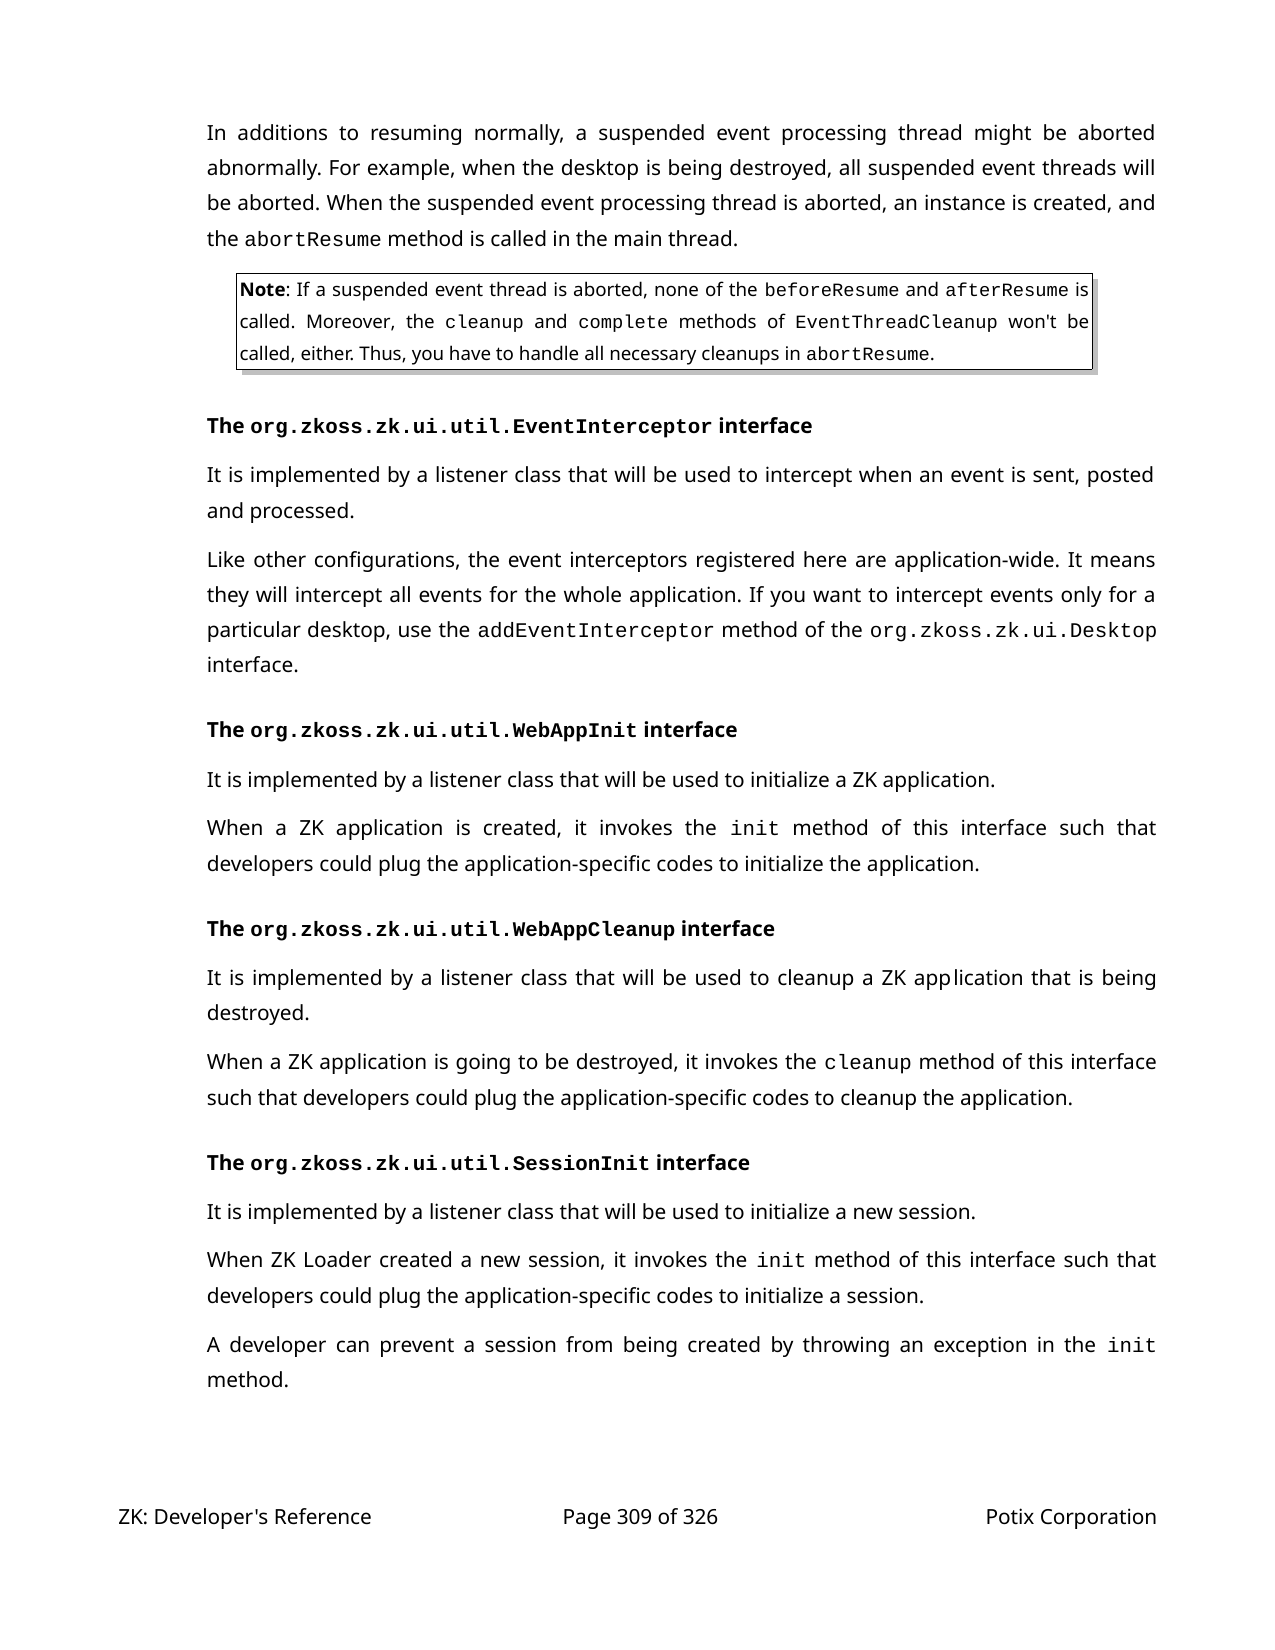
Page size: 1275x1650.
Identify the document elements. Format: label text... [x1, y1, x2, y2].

text A developer can prevent a session from being created by throwing an exception in the init method. [207, 1330, 1157, 1394]
text Like other configurations, the event interceptors registered here are application-wide. It means they will intercept all events for the whole application. If you want to intercept events only for a particular desktop, use the addEventInterceptor method of the org.zkoss.zk.ui.Desktop interface. [207, 545, 1157, 679]
subtitle The org.zkoss.zk.ui.util.WebAppCleanup interface [207, 914, 1157, 942]
text When ZK Loader created a new session, it invokes the init method of this interface such that developers could plug the application-specific codes to initialize a session. [207, 1246, 1157, 1309]
text When a ZK application is going to be destroyed, it invokes the cleanup method of this interface such that developers could plug the application-specific codes to cleanup the application. [207, 1047, 1157, 1111]
subtitle The org.zkoss.zk.ui.util.WebAppInit interface [207, 716, 1157, 744]
text It is implemented by a listener class that will be used to initialize a new session. [207, 1197, 1157, 1225]
text It is implemented by a listener class that will be used to initialize a ZK application. [207, 765, 1157, 793]
subtitle The org.zkoss.zk.ui.util.EventInterceptor interface [207, 411, 1157, 440]
text Note: If a suspended event thread is aborted, none of the beforeResume and afterResume is called. Moreover, the cleanup and complete methods of EventThreadCleanup won't be called, either. Thus, you have to handle all necessary cleanups in abortResume. [237, 274, 1092, 369]
text It is implemented by a listener class that will be used to intercept when an event is sent, posted and processed. [207, 461, 1157, 524]
text It is implemented by a listener class that will be used to cleanup a ZK application that is being destroyed. [207, 963, 1157, 1027]
text In additions to resuming normally, a suspended event processing thread might be aborted abnormally. For example, when the desktop is being destroyed, all suspended event threads will be aborted. When the suspended event processing thread is aborted, an instance is created, and the abortResume method is called in the main thread. [207, 118, 1157, 252]
text When a ZK application is created, it invokes the init method of this interface such that developers could plug the application-specific codes to initialize the application. [207, 813, 1157, 877]
subtitle The org.zkoss.zk.ui.util.SessionInit interface [207, 1148, 1157, 1176]
